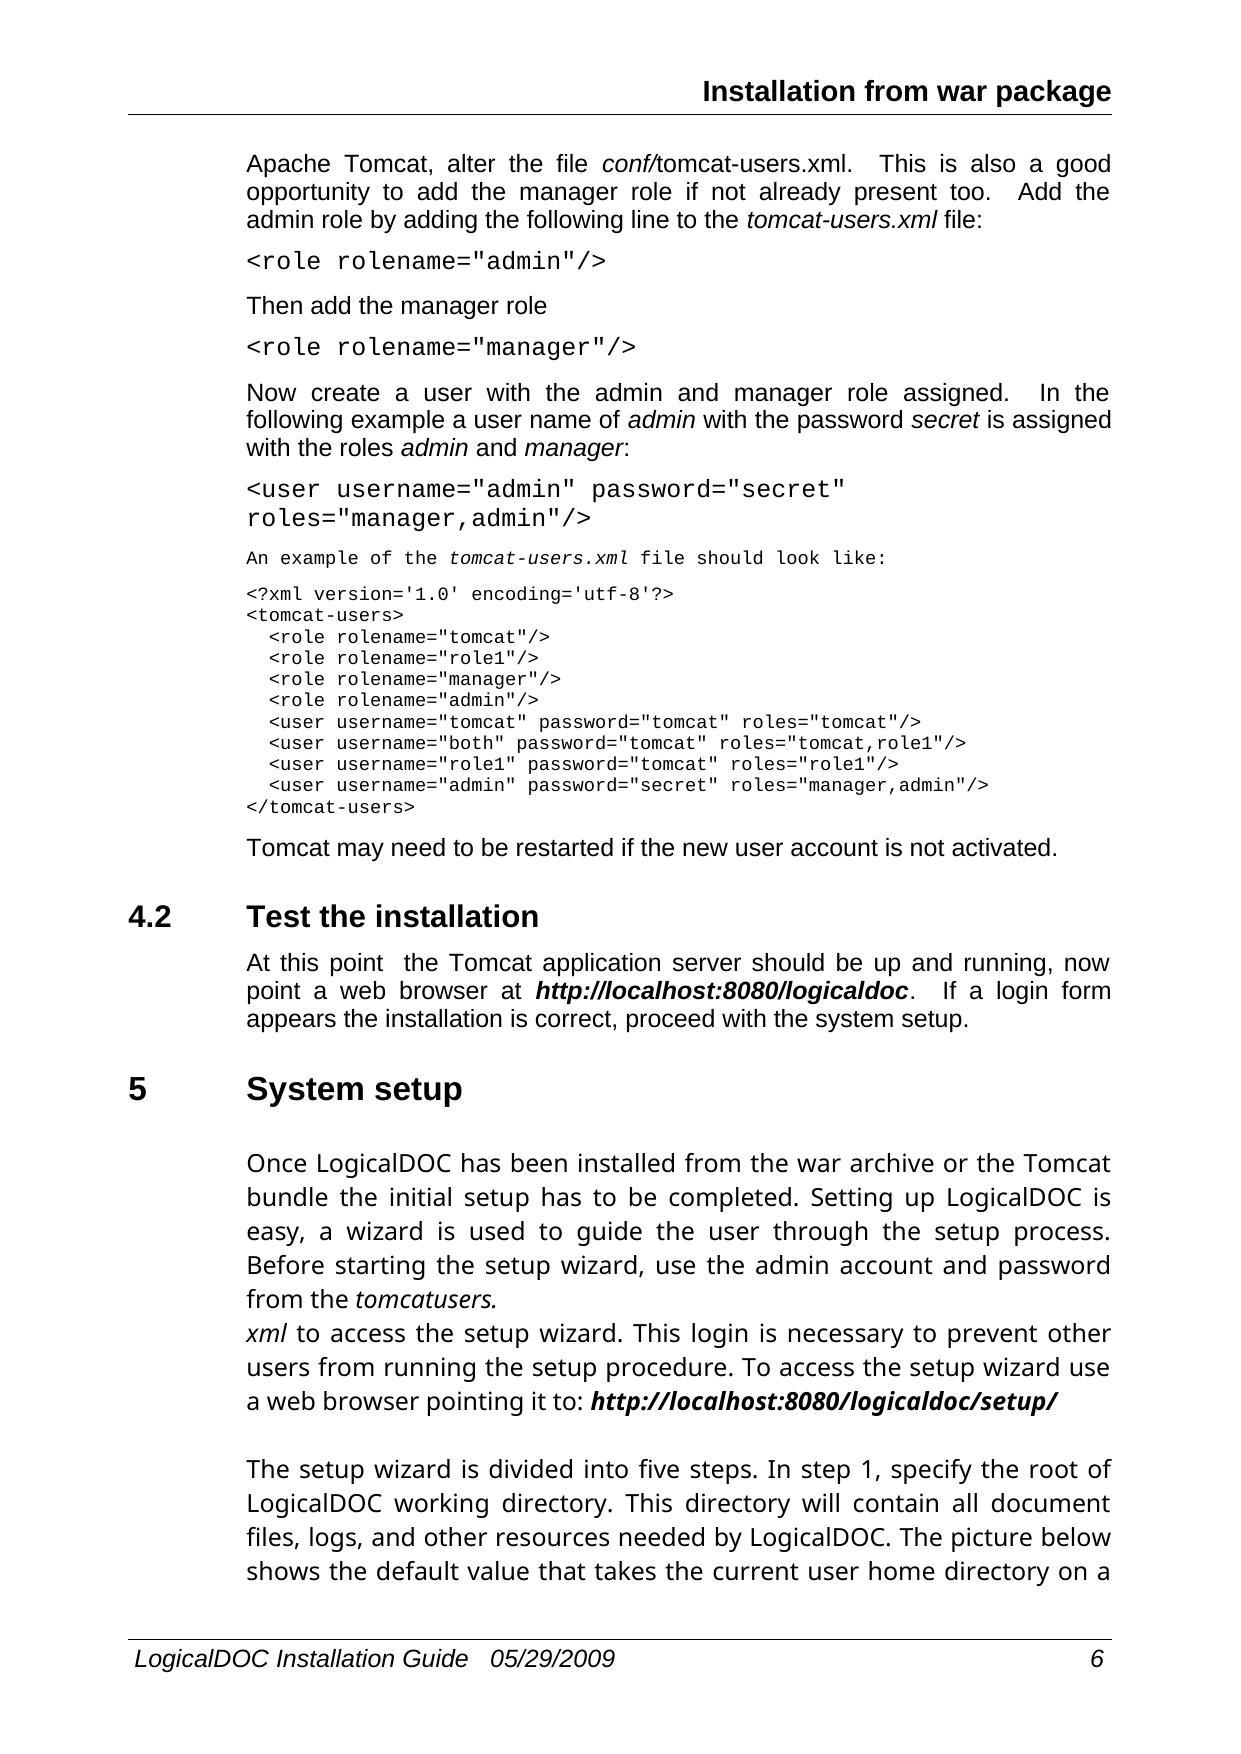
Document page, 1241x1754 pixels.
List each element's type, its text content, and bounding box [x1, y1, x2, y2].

text Apache Tomcat, alter the file conf/tomcat-users.xml. This is also a good opportunity to add the manager role if not already present too. Add the admin role by adding the following line to the tomcat-users.xml file: [246, 150, 1112, 234]
text Once LogicalDOC has been installed from the war archive or the Tomcat bundle the initial setup has to be completed. Setting up LogicalDOC is easy, a wizard is used to guide the user through the setup process. Before starting the setup wizard, use the admin account and password from the tomcatusers. [246, 1145, 1112, 1316]
text <role rolename="admin"/> [246, 249, 1112, 277]
text xml to access the setup wizard. This login is necessary to prevent other users from running the setup procedure. To access the setup wizard use a web browser pointing it to: http://localhost:8080/logicaldoc/setup/ [246, 1316, 1112, 1418]
text Tomcat may need to be restarted if the new user account is not activated. [246, 834, 1112, 862]
text Then add the manager role [246, 292, 1112, 320]
text <user username="role1" password="tomcat" roles="role1"/> [246, 755, 1112, 776]
text </tomcat-users> [246, 797, 1112, 819]
subtitle Test the installation [128, 899, 1112, 934]
text The setup wizard is divided into five steps. In step 1, specify the root of LogicalDOC working directory. This directory will contain all document files, logs, and other resources needed by LogicalDOC. The picture below shows the default value that takes the current user home directory on a [246, 1452, 1112, 1588]
text <role rolename="tomcat"/> [246, 627, 1112, 649]
text <?xml version='1.0' encoding='utf-8'?> [246, 585, 1112, 606]
text An example of the tomcat-users.xml file should look like: [246, 549, 1112, 570]
text <tomcat-users> [246, 606, 1112, 627]
text <user username="both" password="tomcat" roles="tomcat,role1"/> [246, 734, 1112, 755]
subtitle System setup [128, 1070, 1112, 1108]
text <user username="admin" password="secret" roles="manager,admin"/> [246, 776, 1112, 797]
text <user username="admin" password="secret" roles="manager,admin"/> [246, 477, 1112, 534]
text <role rolename="manager"/> [246, 335, 1112, 363]
text <role rolename="role1"/> [246, 649, 1112, 670]
text <role rolename="manager"/> [246, 670, 1112, 691]
text <user username="tomcat" password="tomcat" roles="tomcat"/> [246, 712, 1112, 734]
text Now create a user with the admin and manager role assigned. In the following example a user name of admin with the password secret is assigned with the roles admin and manager: [246, 378, 1112, 462]
text <role rolename="admin"/> [246, 691, 1112, 712]
text At this point the Tomcat application server should be up and running, now point a web browser at http://localhost:8080/logicaldoc. If a login form appears the installation is correct, proceed with the system setup. [246, 949, 1112, 1033]
